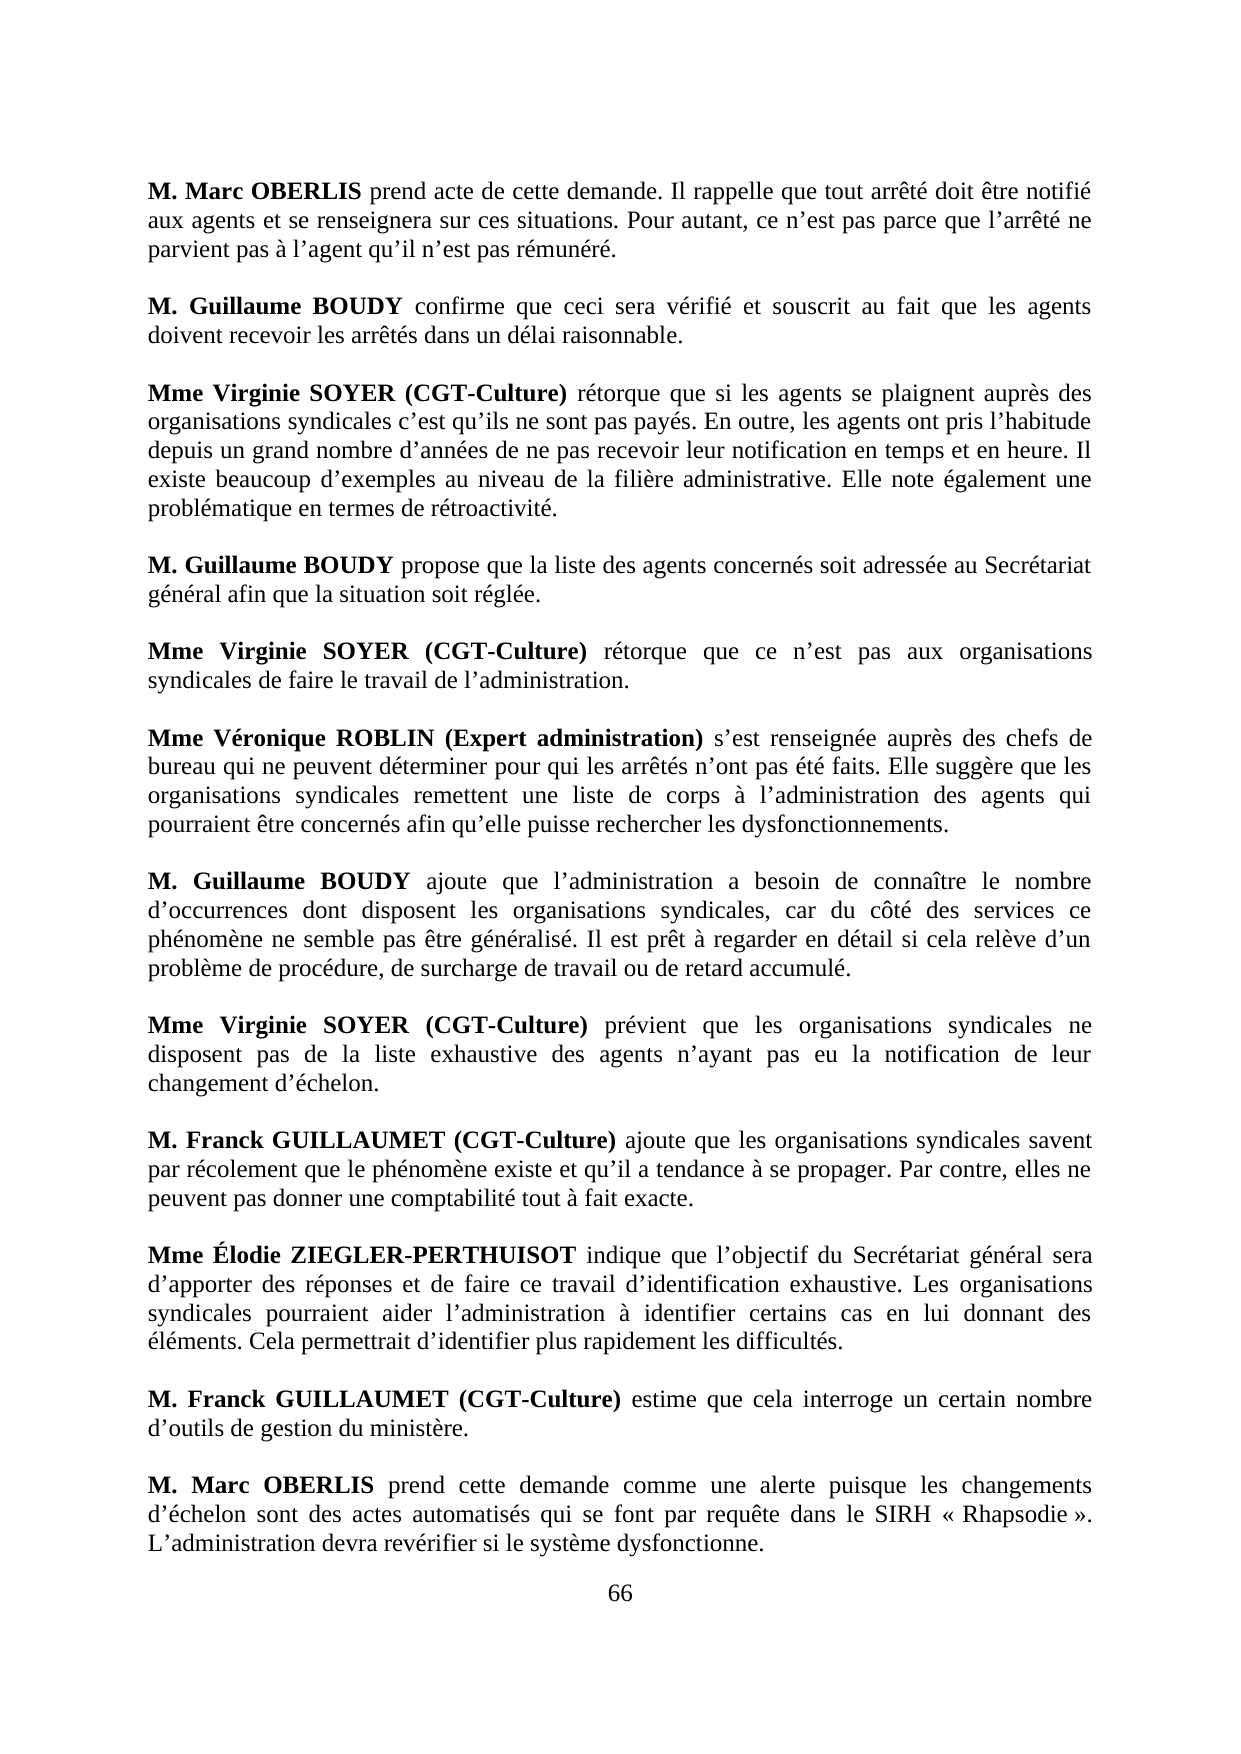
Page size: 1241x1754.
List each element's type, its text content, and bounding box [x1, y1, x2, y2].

text Mme Véronique ROBLIN (Expert administration) s’est renseignée auprès des chefs de bureau qui ne peuvent déterminer pour qui les arrêtés n’ont pas été faits. Elle suggère que les organisations syndicales remettent une liste de corps à l’administration des agents qui pourraient être concernés afin qu’elle puisse rechercher les dysfonctionnements. [148, 723, 1093, 838]
text M. Franck GUILLAUMET (CGT-Culture) estime que cela interroge un certain nombre d’outils de gestion du ministère. [148, 1384, 1093, 1441]
text M. Marc OBERLIS prend acte de cette demande. Il rappelle que tout arrêté doit être notifié aux agents et se renseignera sur ces situations. Pour autant, ce n’est pas parce que l’arrêté ne parvient pas à l’agent qu’il n’est pas rémunéré. [148, 176, 1093, 263]
text Mme Élodie ZIEGLER-PERTHUISOT indique que l’objectif du Secrétariat général sera d’apporter des réponses et de faire ce travail d’identification exhaustive. Les organisations syndicales pourraient aider l’administration à identifier certains cas en lui donnant des éléments. Cela permettrait d’identifier plus rapidement les difficultés. [148, 1240, 1093, 1355]
text Mme Virginie SOYER (CGT-Culture) rétorque que si les agents se plaignent auprès des organisations syndicales c’est qu’ils ne sont pas payés. En outre, les agents ont pris l’habitude depuis un grand nombre d’années de ne pas recevoir leur notification en temps et en heure. Il existe beaucoup d’exemples au niveau de la filière administrative. Elle note également une problématique en termes de rétroactivité. [148, 378, 1093, 521]
text M. Guillaume BOUDY confirme que ceci sera vérifié et souscrit au fait que les agents doivent recevoir les arrêtés dans un délai raisonnable. [148, 291, 1093, 349]
text M. Franck GUILLAUMET (CGT-Culture) ajoute que les organisations syndicales savent par récolement que le phénomène existe et qu’il a tendance à se propager. Par contre, elles ne peuvent pas donner une comptabilité tout à fait exacte. [148, 1125, 1093, 1211]
text M. Marc OBERLIS prend cette demande comme une alerte puisque les changements d’échelon sont des actes automatisés qui se font par requête dans le SIRH « Rhapsodie ». L’administration devra revérifier si le système dysfonctionne. [148, 1470, 1093, 1556]
text M. Guillaume BOUDY propose que la liste des agents concernés soit adressée au Secrétariat général afin que la situation soit réglée. [148, 550, 1093, 608]
text M. Guillaume BOUDY ajoute que l’administration a besoin de connaître le nombre d’occurrences dont disposent les organisations syndicales, car du côté des services ce phénomène ne semble pas être généralisé. Il est prêt à regarder en détail si cela relève d’un problème de procédure, de surcharge de travail ou de retard accumulé. [148, 866, 1093, 981]
text Mme Virginie SOYER (CGT-Culture) rétorque que ce n’est pas aux organisations syndicales de faire le travail de l’administration. [148, 636, 1093, 694]
text Mme Virginie SOYER (CGT-Culture) prévient que les organisations syndicales ne disposent pas de la liste exhaustive des agents n’ayant pas eu la notification de leur changement d’échelon. [148, 1010, 1093, 1096]
